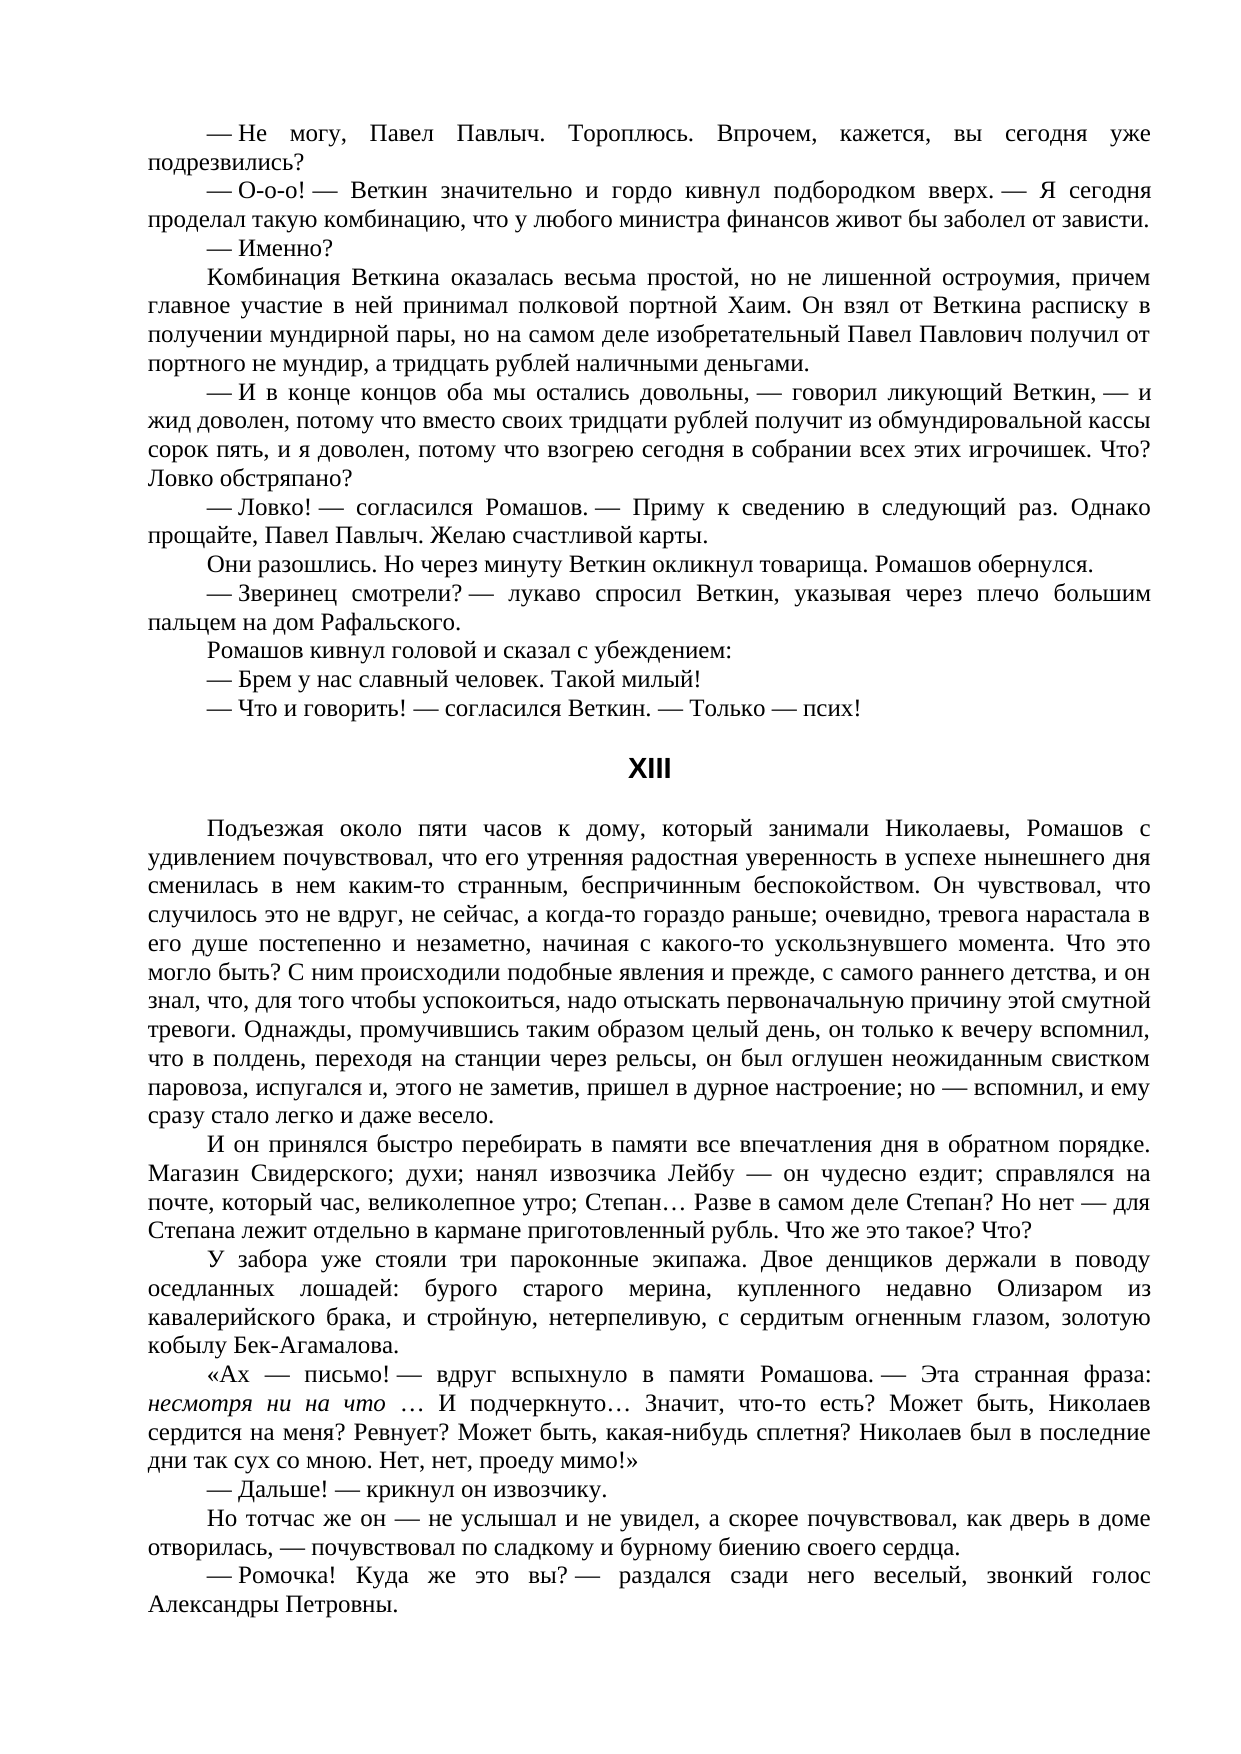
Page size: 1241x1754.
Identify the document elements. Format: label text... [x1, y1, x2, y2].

text — Ромочка! Куда же это вы? — раздался сзади него веселый, звонкий голос Александры Петровны. [148, 1560, 1152, 1618]
text — Что и говорить! — согласился Веткин. — Только — псих! [148, 693, 1152, 722]
text Подъезжая около пяти часов к дому, который занимали Николаевы, Ромашов с удивлением почувствовал, что его утренняя радостная уверенность в успехе нынешнего дня сменилась в нем каким-то странным, беспричинным беспокойством. Он чувствовал, что случилось это не вдруг, не сейчас, а когда-то гораздо раньше; очевидно, тревога нарастала в его душе постепенно и незаметно, начиная с какого-то ускользнувшего момента. Что это могло быть? С ним происходили подобные явления и прежде, с самого раннего детства, и он знал, что, для того чтобы успокоиться, надо отыскать первоначальную причину этой смутной тревоги. Однажды, промучившись таким образом целый день, он только к вечеру вспомнил, что в полдень, переходя на станции через рельсы, он был оглушен неожиданным свистком паровоза, испугался и, этого не заметив, пришел в дурное настроение; но — вспомнил, и ему сразу стало легко и даже весело. [148, 813, 1152, 1129]
text — И в конце концов оба мы остались довольны, — говорил ликующий Веткин, — и жид доволен, потому что вместо своих тридцати рублей получит из обмундировальной кассы сорок пять, и я доволен, потому что взогрею сегодня в собрании всех этих игрочишек. Что? Ловко обстряпано? [148, 377, 1152, 492]
text — Брем у нас славный человек. Такой милый! [148, 664, 1152, 693]
subtitle XIII [148, 751, 1152, 784]
text У забора уже стояли три пароконные экипажа. Двое денщиков держали в поводу оседланных лошадей: бурого старого мерина, купленного недавно Олизаром из кавалерийского брака, и стройную, нетерпеливую, с сердитым огненным глазом, золотую кобылу Бек-Агамалова. [148, 1244, 1152, 1359]
text — Зверинец смотрели? — лукаво спросил Веткин, указывая через плечо большим пальцем на дом Рафальского. [148, 578, 1152, 636]
text Но тотчас же он — не услышал и не увидел, а скорее почувствовал, как дверь в доме отворилась, — почувствовал по сладкому и бурному биению своего сердца. [148, 1503, 1152, 1560]
text — О-о-о! — Веткин значительно и гордо кивнул подбородком вверх. — Я сегодня проделал такую комбинацию, что у любого министра финансов живот бы заболел от зависти. [148, 176, 1152, 233]
text — Дальше! — крикнул он извозчику. [148, 1474, 1152, 1503]
text Они разошлись. Но через минуту Веткин окликнул товарища. Ромашов обернулся. [148, 549, 1152, 578]
text — Не могу, Павел Павлыч. Тороплюсь. Впрочем, кажется, вы сегодня уже подрезвились? [148, 118, 1152, 176]
text — Именно? [148, 233, 1152, 262]
text «Ах — письмо! — вдруг вспыхнуло в памяти Ромашова. — Эта странная фраза: несмотря ни на что … И подчеркнуто… Значит, что-то есть? Может быть, Николаев сердится на меня? Ревнует? Может быть, какая-нибудь сплетня? Николаев был в последние дни так сух со мною. Нет, нет, проеду мимо!» [148, 1359, 1152, 1474]
text Ромашов кивнул головой и сказал с убеждением: [148, 636, 1152, 664]
text — Ловко! — согласился Ромашов. — Приму к сведению в следующий раз. Однако прощайте, Павел Павлыч. Желаю счастливой карты. [148, 492, 1152, 549]
text Комбинация Веткина оказалась весьма простой, но не лишенной остроумия, причем главное участие в ней принимал полковой портной Хаим. Он взял от Веткина расписку в получении мундирной пары, но на самом деле изобретательный Павел Павлович получил от портного не мундир, а тридцать рублей наличными деньгами. [148, 262, 1152, 377]
text И он принялся быстро перебирать в памяти все впечатления дня в обратном порядке. Магазин Свидерского; духи; нанял извозчика Лейбу — он чудесно ездит; справлялся на почте, который час, великолепное утро; Степан… Разве в самом деле Степан? Но нет — для Степана лежит отдельно в кармане приготовленный рубль. Что же это такое? Что? [148, 1129, 1152, 1244]
